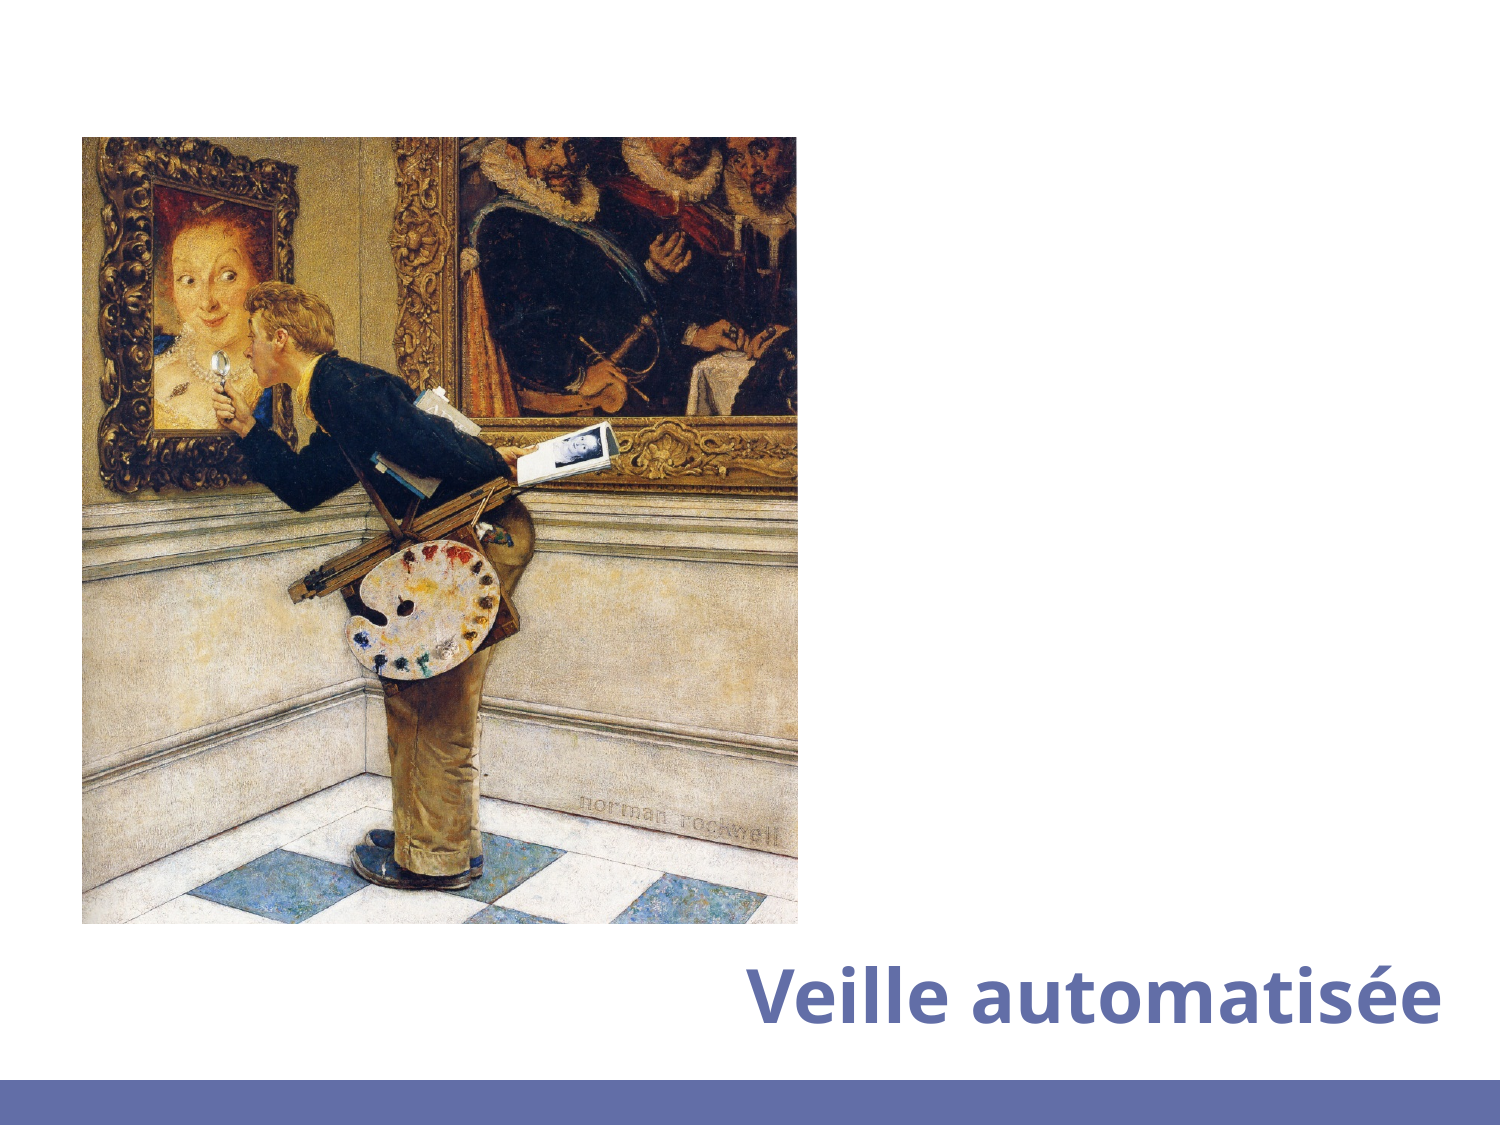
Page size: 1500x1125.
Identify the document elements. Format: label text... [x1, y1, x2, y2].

picture [82, 137, 798, 924]
text_box Veille automatisée [690, 940, 1459, 1082]
text_box [0, 1082, 1500, 1125]
